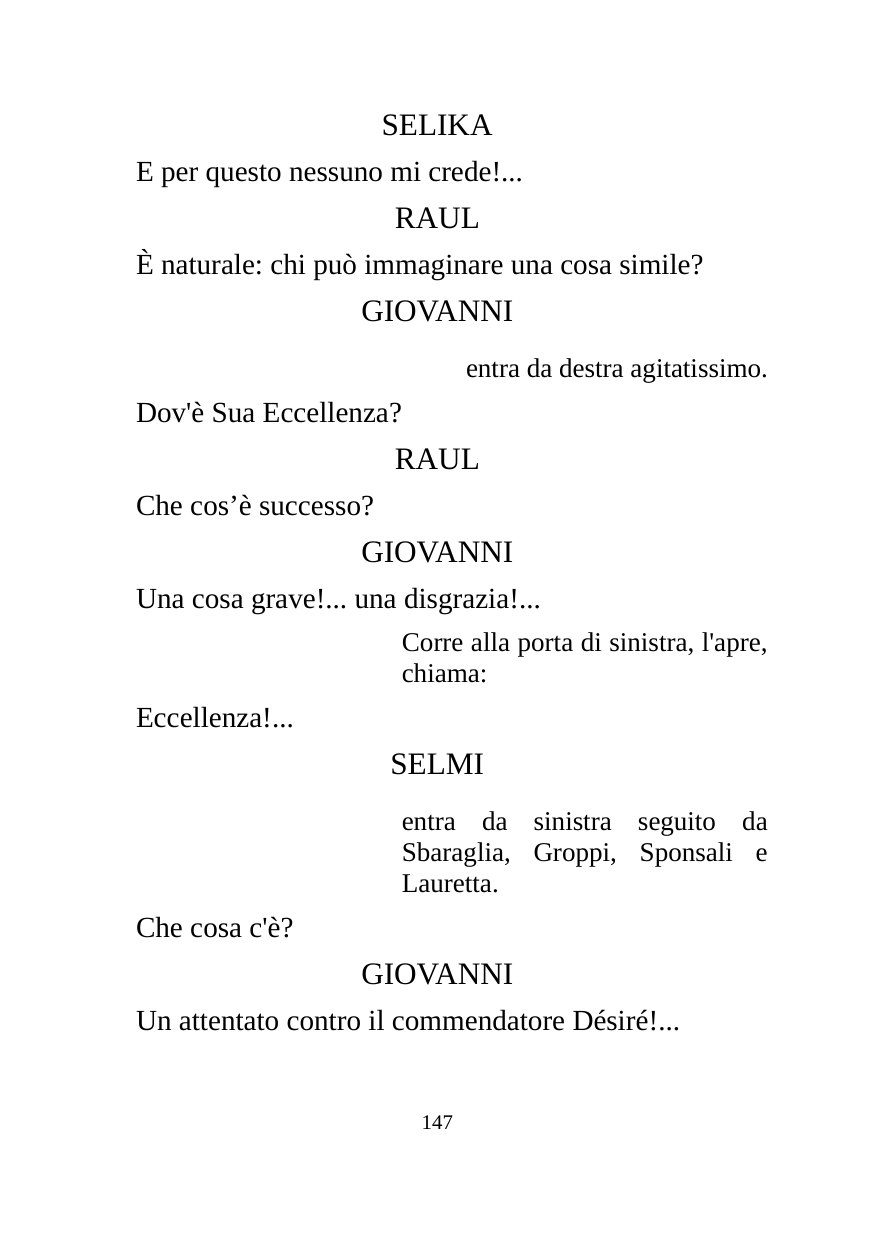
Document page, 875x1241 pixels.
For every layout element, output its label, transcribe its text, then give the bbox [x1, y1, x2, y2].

text Una cosa grave!... una disgrazia!... [106, 581, 768, 614]
text entra da destra agitatissimo. [402, 352, 768, 383]
text SELIKA [106, 106, 768, 142]
text RAUL [106, 199, 768, 235]
text Che cosa c'è? [106, 910, 768, 944]
text È naturale: chi può immaginare una cosa simile? [106, 247, 768, 281]
text Che cos’è successo? [106, 488, 768, 521]
text SELMI [106, 745, 768, 781]
text GIOVANNI [106, 292, 768, 328]
text Un attentato contro il commendatore Désiré!... [106, 1003, 768, 1037]
text Corre alla porta di sinistra, l'apre, chiama: [402, 626, 768, 688]
text RAUL [106, 440, 768, 476]
text GIOVANNI [106, 533, 768, 569]
text entra da sinistra seguito da Sbaraglia, Groppi, Sponsali e Lauretta. [402, 805, 768, 898]
text Dov'è Sua Eccellenza? [106, 395, 768, 428]
text Eccellenza!... [106, 700, 768, 734]
text GIOVANNI [106, 955, 768, 991]
text E per questo nessuno mi crede!... [106, 154, 768, 187]
